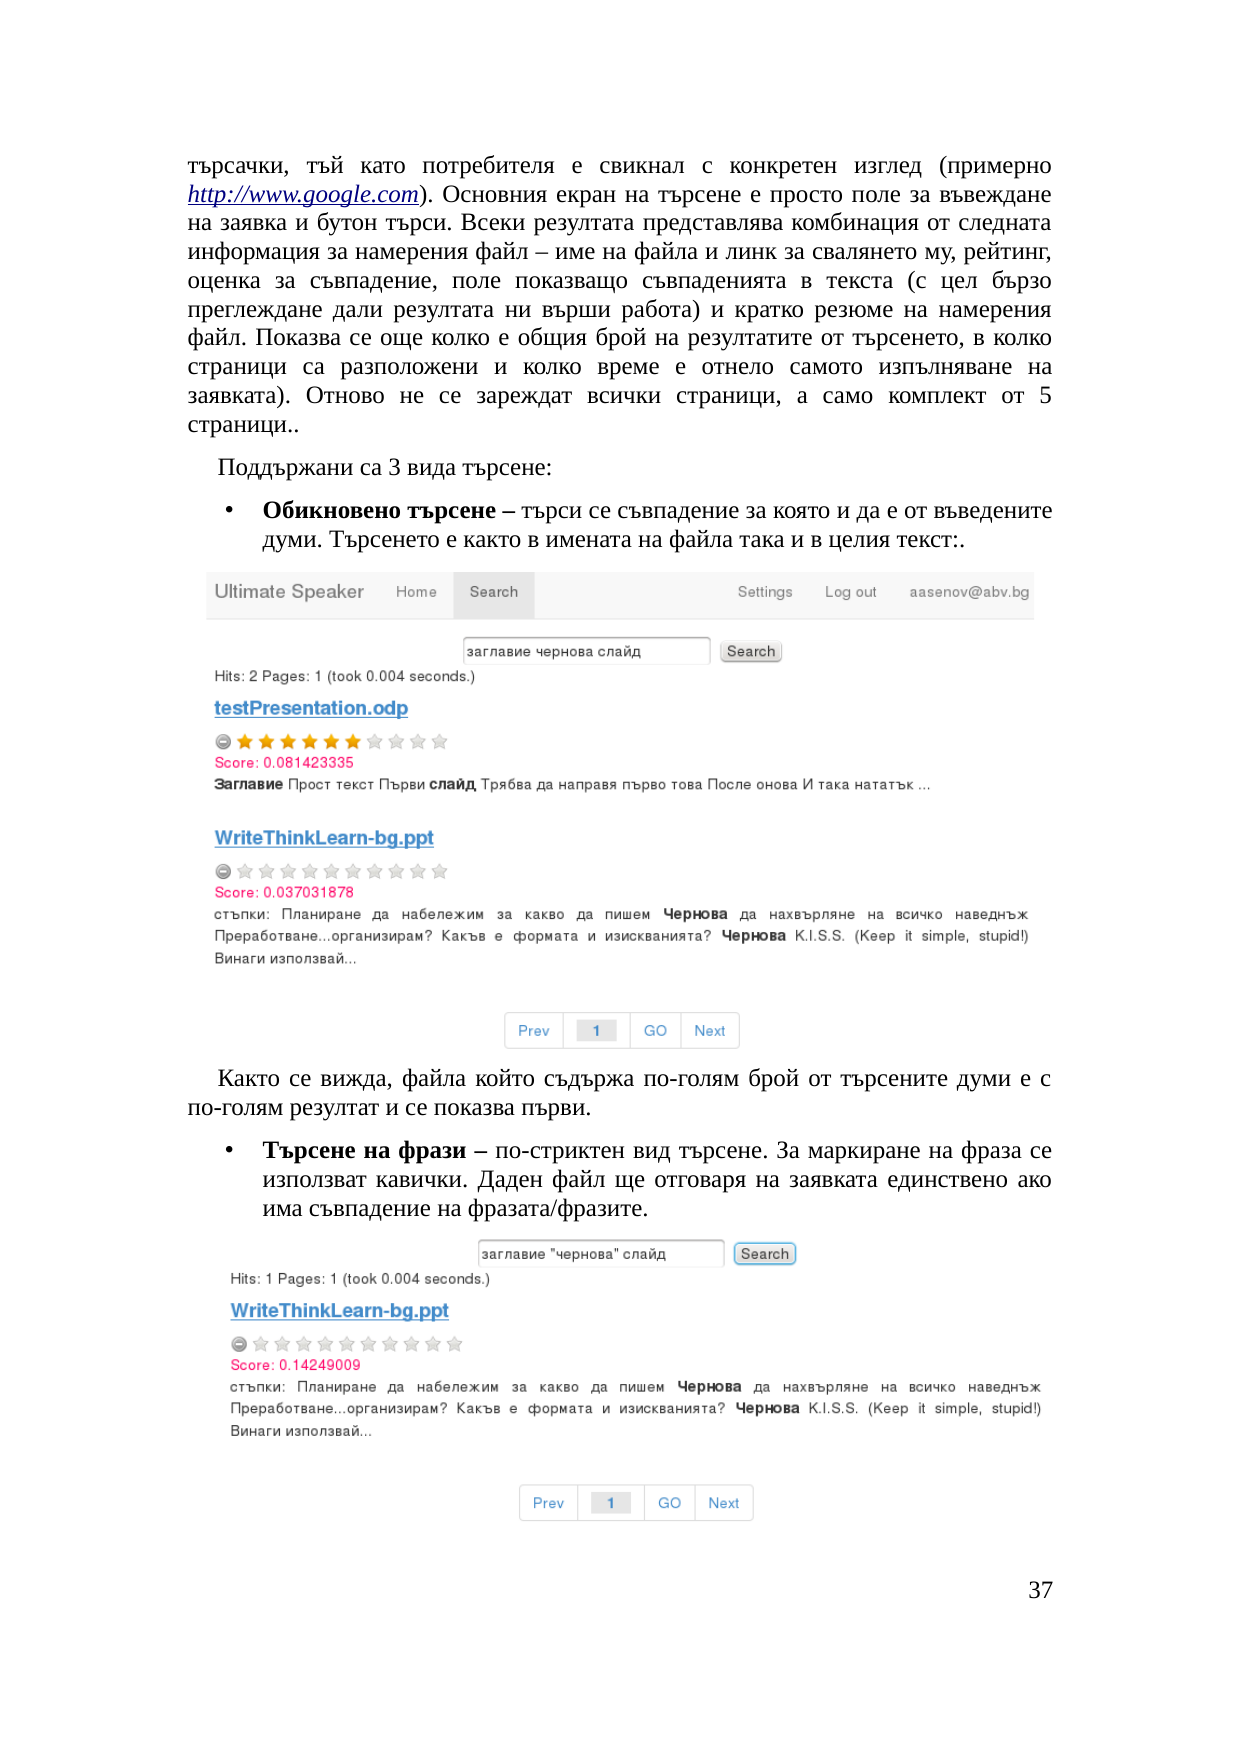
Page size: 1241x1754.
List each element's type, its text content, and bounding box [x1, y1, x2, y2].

text Както се вижда, файла който съдържа по-голям брой от търсените думи е с по-голям резултат и се показва първи. [187, 1064, 1053, 1121]
text Поддържани са 3 вида търсене: [187, 452, 1053, 481]
picture [223, 1232, 1052, 1533]
list Обикновено търсене – търси се съвпадение за която и да е от въведените думи. Търсенето е както в имената на файла така и в целия текст:. [225, 495, 1053, 553]
list Търсене на фрази – по-стриктен вид търсене. За маркиране на фраза се използват кавички. Даден файл ще отговаря на заявката единствено ако има съвпадение на фразата/фразите. [225, 1136, 1053, 1222]
picture [206, 572, 1035, 1064]
text търсачки, тъй като потребителя е свикнал с конкретен изглед (примерно http://www.google.com). Основния екран на търсене е просто поле за въвеждане на заявка и бутон търси. Всеки резултата представлява комбинация от следната информация за намерения файл – име на файла и линк за свалянето му, рейтинг, оценка за съвпадение, поле показващо съвпаденията в текста (с цел бързо преглеждане дали резултата ни върши работа) и кратко резюме на намерения файл. Показва се още колко е общия брой на резултатите от търсенето, в колко страници са разположени и колко време е отнело самото изпълняване на заявката). Отново не се зареждат всички страници, а само комплект от 5 страници.. [187, 150, 1053, 437]
